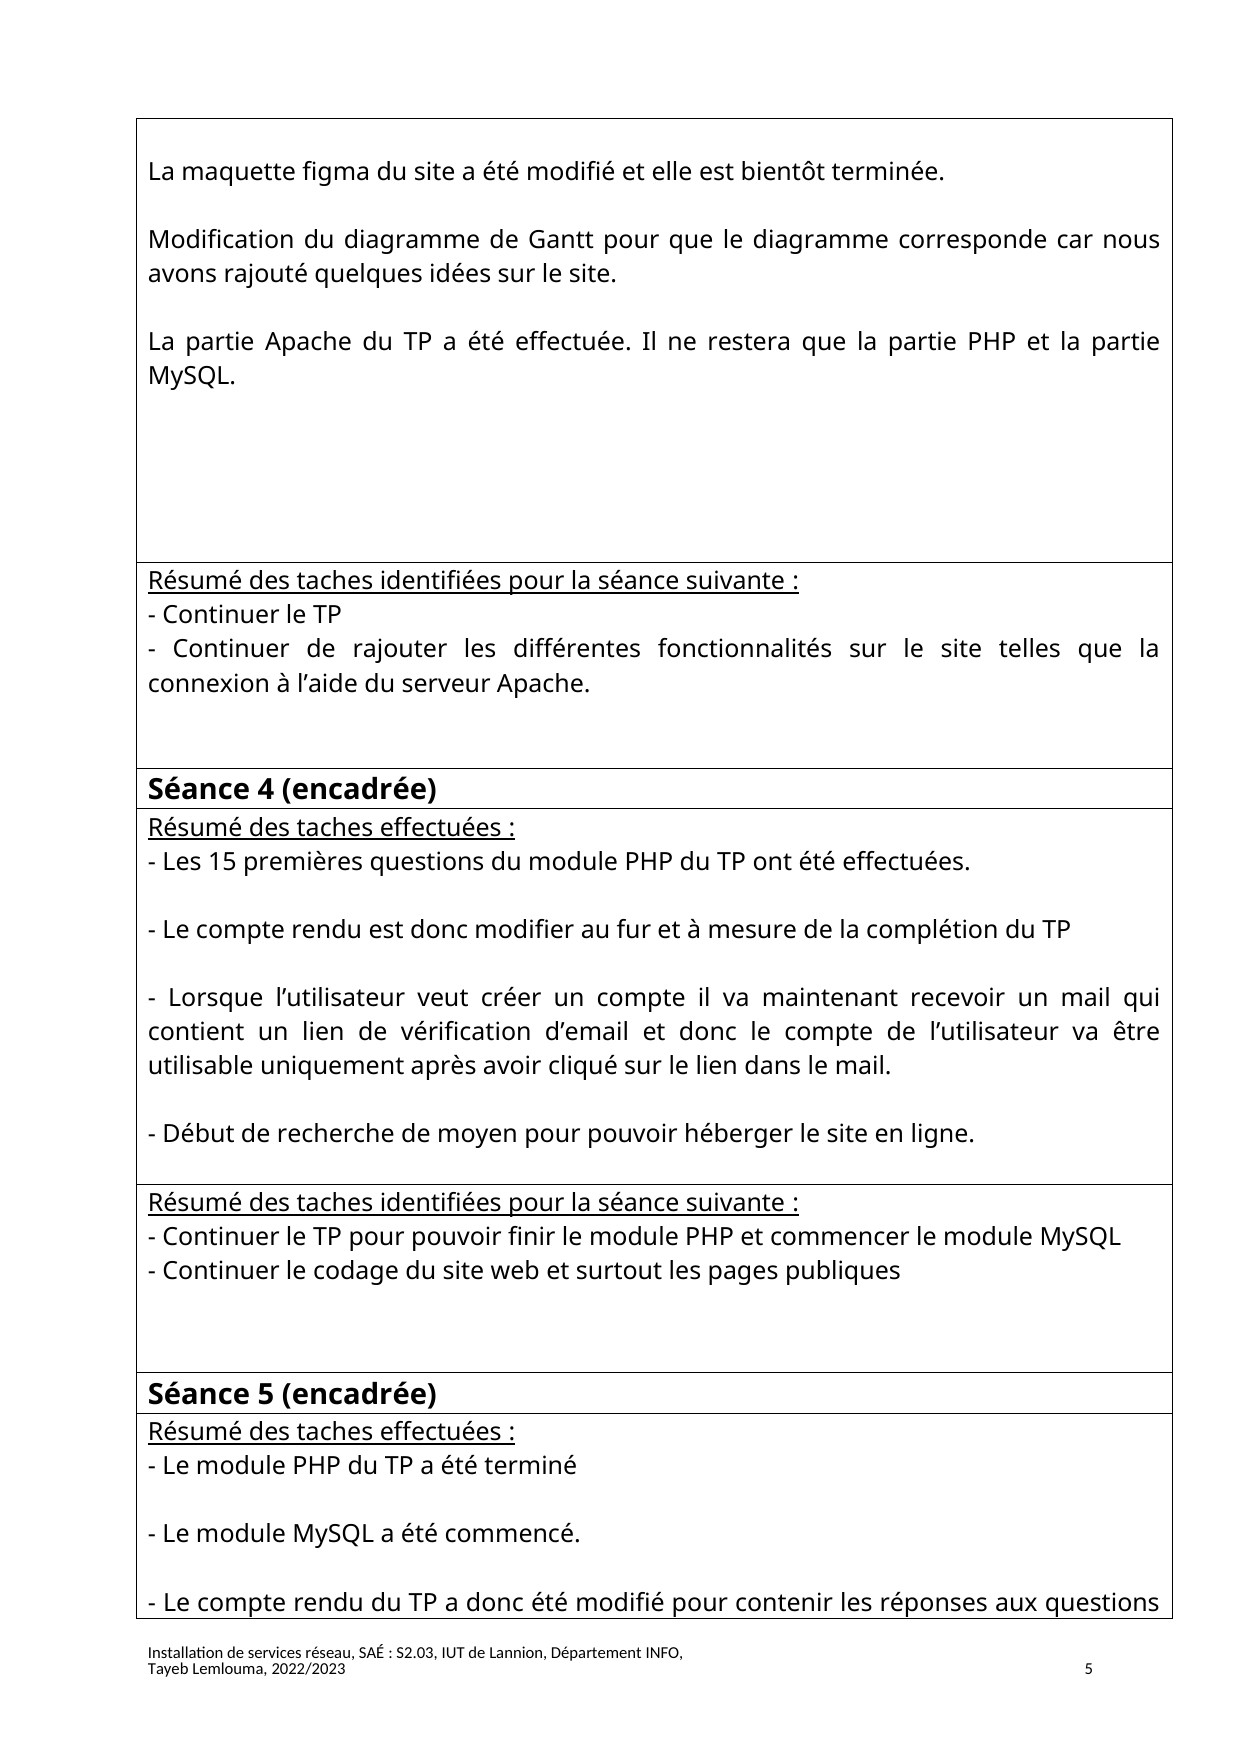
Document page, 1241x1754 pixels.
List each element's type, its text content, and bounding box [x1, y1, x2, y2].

table_cell Séance 4 (encadrée) [137, 769, 1172, 808]
table_cell Résumé des taches identifiées pour la séance suivante : - Continuer le TP - Continuer de rajouter les différentes fonctionnalités sur le site telles que la connexion à l’aide du serveur Apache. [137, 563, 1172, 767]
table_cell La maquette figma du site a été modifié et elle est bientôt terminée. Modification du diagramme de Gantt pour que le diagramme corresponde car nous avons rajouté quelques idées sur le site. La partie Apache du TP a été effectuée. Il ne restera que la partie PHP et la partie MySQL. [137, 119, 1172, 562]
table_cell Séance 5 (encadrée) [137, 1373, 1172, 1413]
table_cell Résumé des taches identifiées pour la séance suivante : - Continuer le TP pour pouvoir finir le module PHP et commencer le module MySQL - Continuer le codage du site web et surtout les pages publiques [137, 1185, 1172, 1372]
table_cell Résumé des taches effectuées : - Le module PHP du TP a été terminé - Le module MySQL a été commencé. - Le compte rendu du TP a donc été modifié pour contenir les réponses aux questions [137, 1414, 1172, 1618]
table_cell Résumé des taches effectuées : - Les 15 premières questions du module PHP du TP ont été effectuées. - Le compte rendu est donc modifier au fur et à mesure de la complétion du TP - Lorsque l’utilisateur veut créer un compte il va maintenant recevoir un mail qui contient un lien de vérification d’email et donc le compte de l’utilisateur va être utilisable uniquement après avoir cliqué sur le lien dans le mail. - Début de recherche de moyen pour pouvoir héberger le site en ligne. [137, 809, 1172, 1184]
